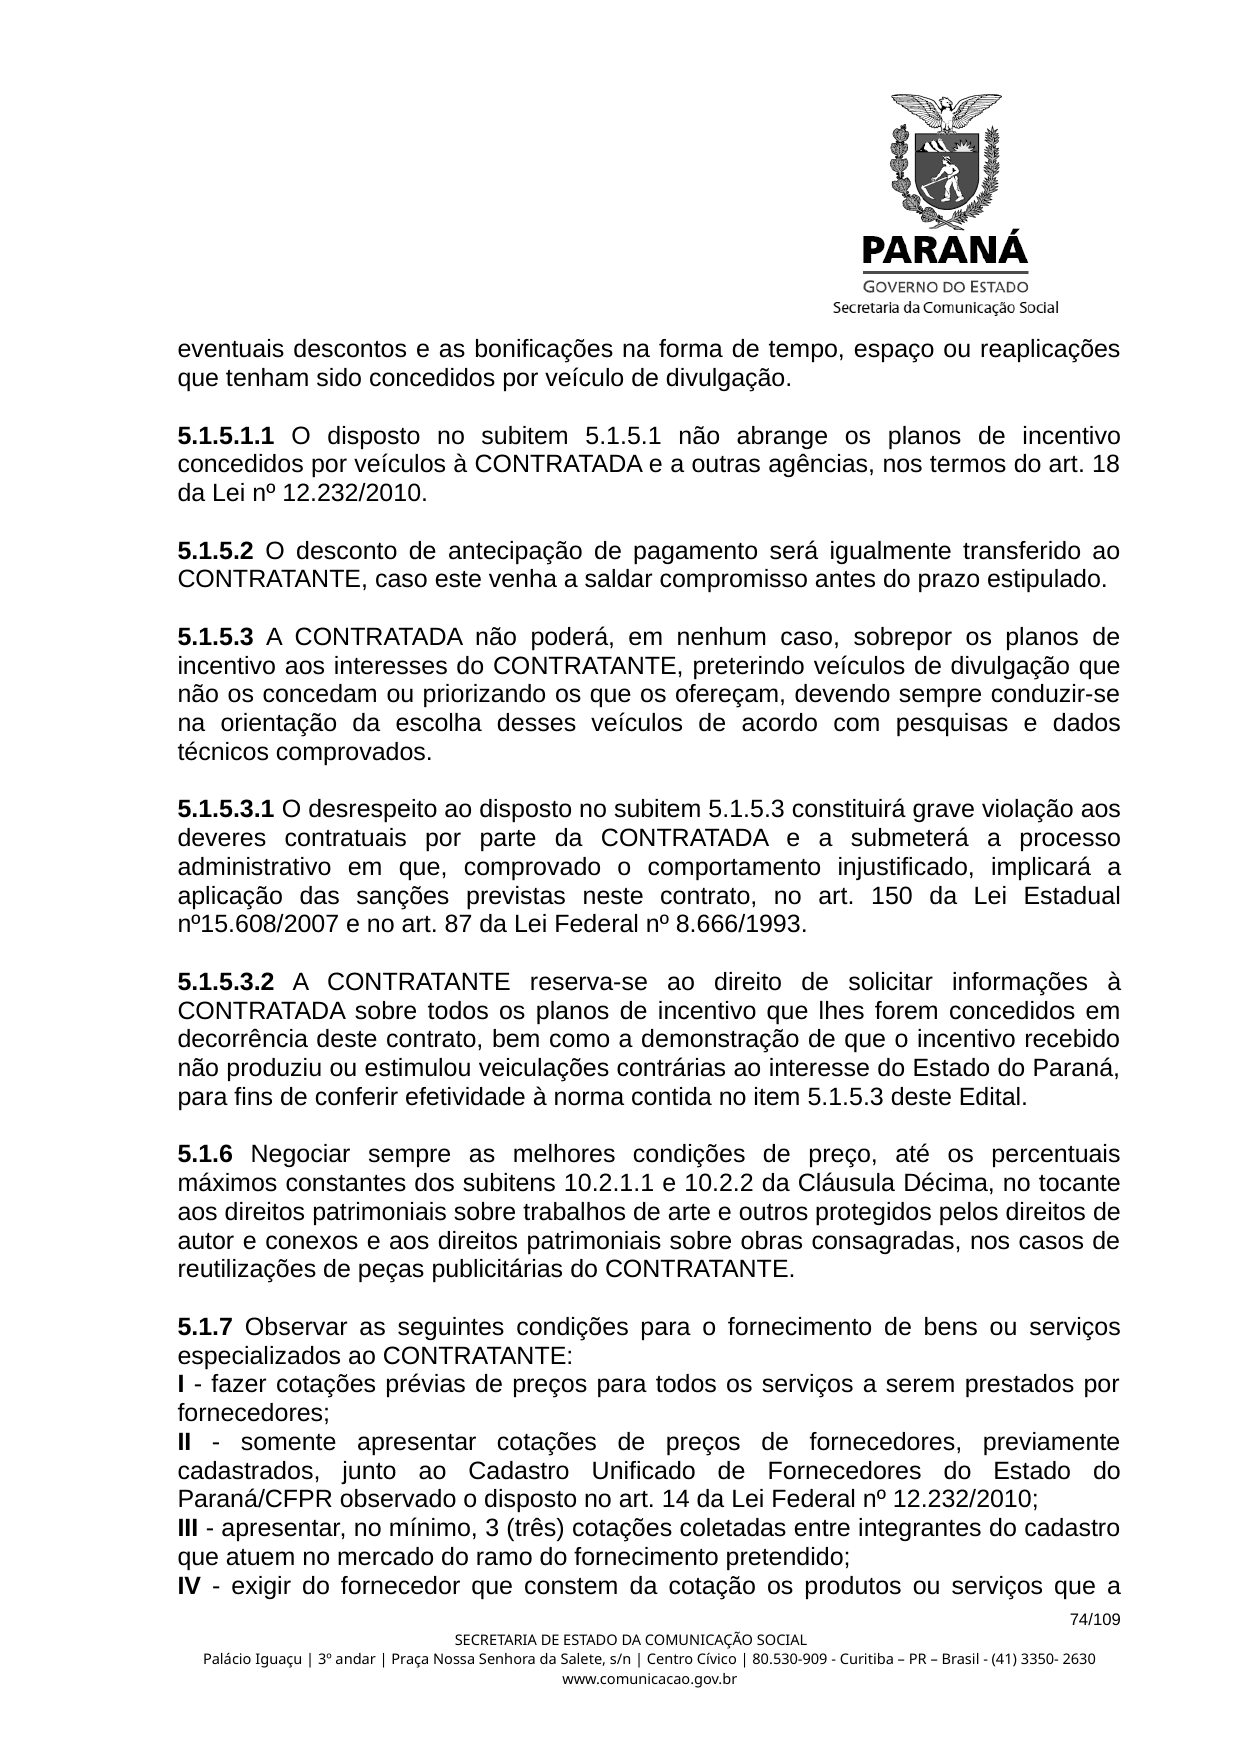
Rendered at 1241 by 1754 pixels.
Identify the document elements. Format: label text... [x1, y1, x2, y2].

text 5.1.5.1.1 O disposto no subitem 5.1.5.1 não abrange os planos de incentivo concedidos por veículos à CONTRATADA e a outras agências, nos termos do art. 18 da Lei nº 12.232/2010. [177, 421, 1122, 507]
text 5.1.5.2 O desconto de antecipação de pagamento será igualmente transferido ao CONTRATANTE, caso este venha a saldar compromisso antes do prazo estipulado. [177, 536, 1122, 593]
text 5.1.5.3 A CONTRATADA não poderá, em nenhum caso, sobrepor os planos de incentivo aos interesses do CONTRATANTE, preterindo veículos de divulgação que não os concedam ou priorizando os que os ofereçam, devendo sempre conduzir-se na orientação da escolha desses veículos de acordo com pesquisas e dados técnicos comprovados. [177, 622, 1122, 766]
text 5.1.5.3.2 A CONTRATANTE reserva-se ao direito de solicitar informações à CONTRATADA sobre todos os planos de incentivo que lhes forem concedidos em decorrência deste contrato, bem como a demonstração de que o incentivo recebido não produziu ou estimulou veiculações contrárias ao interesse do Estado do Paraná, para fins de conferir efetividade à norma contida no item 5.1.5.3 deste Edital. [177, 967, 1122, 1111]
text II - somente apresentar cotações de preços de fornecedores, previamente cadastrados, junto ao Cadastro Unificado de Fornecedores do Estado do Paraná/CFPR observado o disposto no art. 14 da Lei Federal nº 12.232/2010; [177, 1427, 1122, 1513]
text I - fazer cotações prévias de preços para todos os serviços a serem prestados por fornecedores; [177, 1369, 1122, 1427]
text eventuais descontos e as bonificações na forma de tempo, espaço ou reaplicações que tenham sido concedidos por veículo de divulgação. [177, 334, 1122, 392]
text 5.1.5.3.1 O desrespeito ao disposto no subitem 5.1.5.3 constituirá grave violação aos deveres contratuais por parte da CONTRATADA e a submeterá a processo administrativo em que, comprovado o comportamento injustificado, implicará a aplicação das sanções previstas neste contrato, no art. 150 da Lei Estadual nº15.608/2007 e no art. 87 da Lei Federal nº 8.666/1993. [177, 794, 1122, 938]
text IV - exigir do fornecedor que constem da cotação os produtos ou serviços que a [177, 1571, 1122, 1599]
text 5.1.6 Negociar sempre as melhores condições de preço, até os percentuais máximos constantes dos subitens 10.2.1.1 e 10.2.2 da Cláusula Décima, no tocante aos direitos patrimoniais sobre trabalhos de arte e outros protegidos pelos direitos de autor e conexos e aos direitos patrimoniais sobre obras consagradas, nos casos de reutilizações de peças publicitárias do CONTRATANTE. [177, 1139, 1122, 1283]
text 5.1.7 Observar as seguintes condições para o fornecimento de bens ou serviços especializados ao CONTRATANTE: [177, 1312, 1122, 1369]
text III - apresentar, no mínimo, 3 (três) cotações coletadas entre integrantes do cadastro que atuem no mercado do ramo do fornecimento pretendido; [177, 1513, 1122, 1571]
